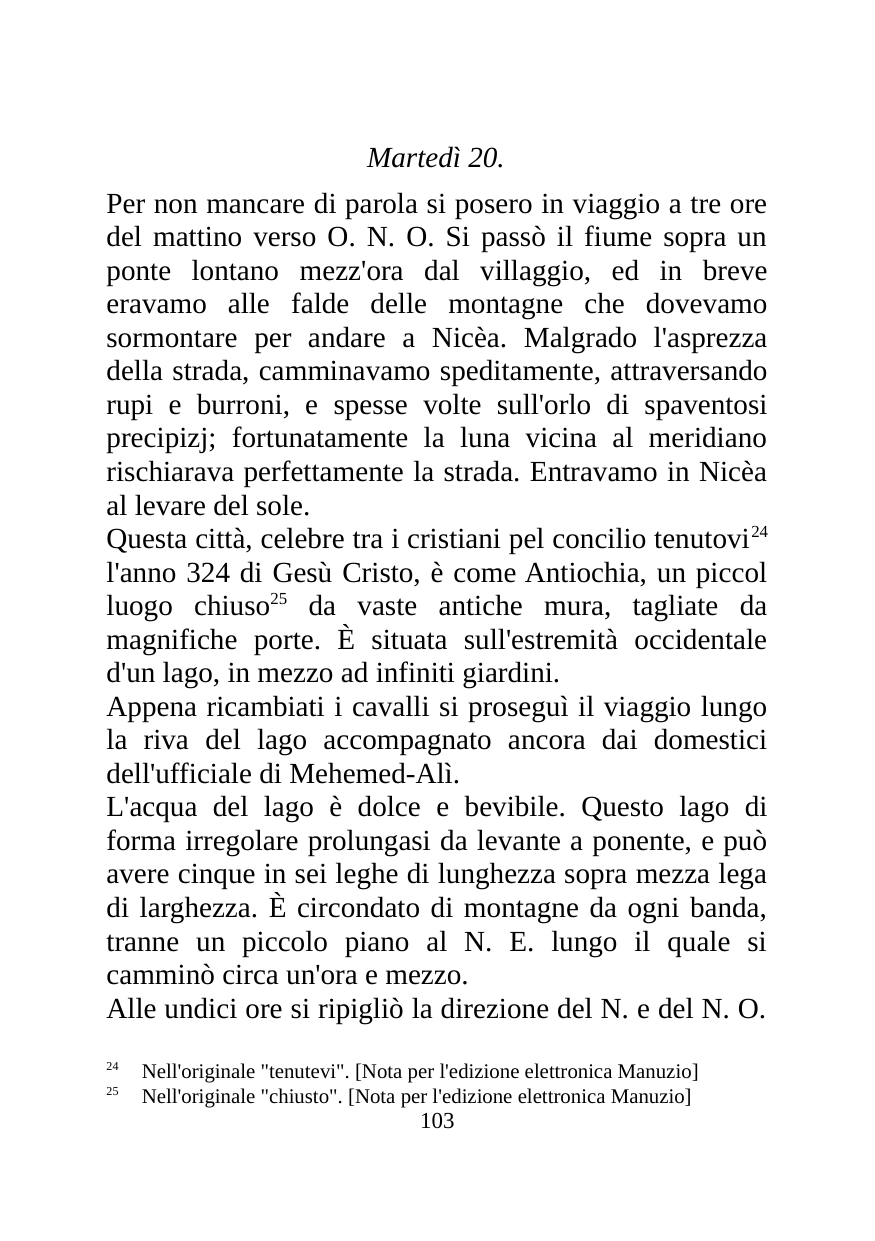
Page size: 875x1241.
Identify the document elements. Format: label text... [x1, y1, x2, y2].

text Per non mancare di parola si posero in viaggio a tre ore del mattino verso O. N. O. Si passò il fiume sopra un ponte lontano mezz'ora dal villaggio, ed in breve eravamo alle falde delle montagne che dovevamo sormontare per andare a Nicèa. Malgrado l'asprezza della strada, camminavamo speditamente, attraversando rupi e burroni, e spesse volte sull'orlo di spaventosi precipizj; fortunatamente la luna vicina al meridiano rischiarava perfettamente la strada. Entravamo in Nicèa al levare del sole. [106, 186, 768, 521]
text L'acqua del lago è dolce e bevibile. Questo lago di forma irregolare prolungasi da levante a ponente, e può avere cinque in sei leghe di lunghezza sopra mezza lega di larghezza. È circondato di montagne da ogni banda, tranne un piccolo piano al N. E. lungo il quale si camminò circa un'ora e mezzo. [106, 789, 768, 991]
text Questa città, celebre tra i cristiani pel concilio tenutovi l'anno 324 di Gesù Cristo, è come Antiochia, un piccol luogo chiuso da vaste antiche mura, tagliate da magnifiche porte. È situata sull'estremità occidentale d'un lago, in mezzo ad infiniti giardini. [106, 521, 768, 689]
text Nell'originale "chiusto". [Nota per l'edizione elettronica Manuzio] [106, 1083, 768, 1108]
subtitle Martedì 20. [106, 140, 768, 173]
text Alle undici ore si ripigliò la direzione del N. e del N. O. [106, 991, 768, 1024]
text Appena ricambiati i cavalli si proseguì il viaggio lungo la riva del lago accompagnato ancora dai domestici dell'ufficiale di Mehemed-Alì. [106, 689, 768, 789]
text Nell'originale "tenutevi". [Nota per l'edizione elettronica Manuzio] [106, 1059, 768, 1083]
